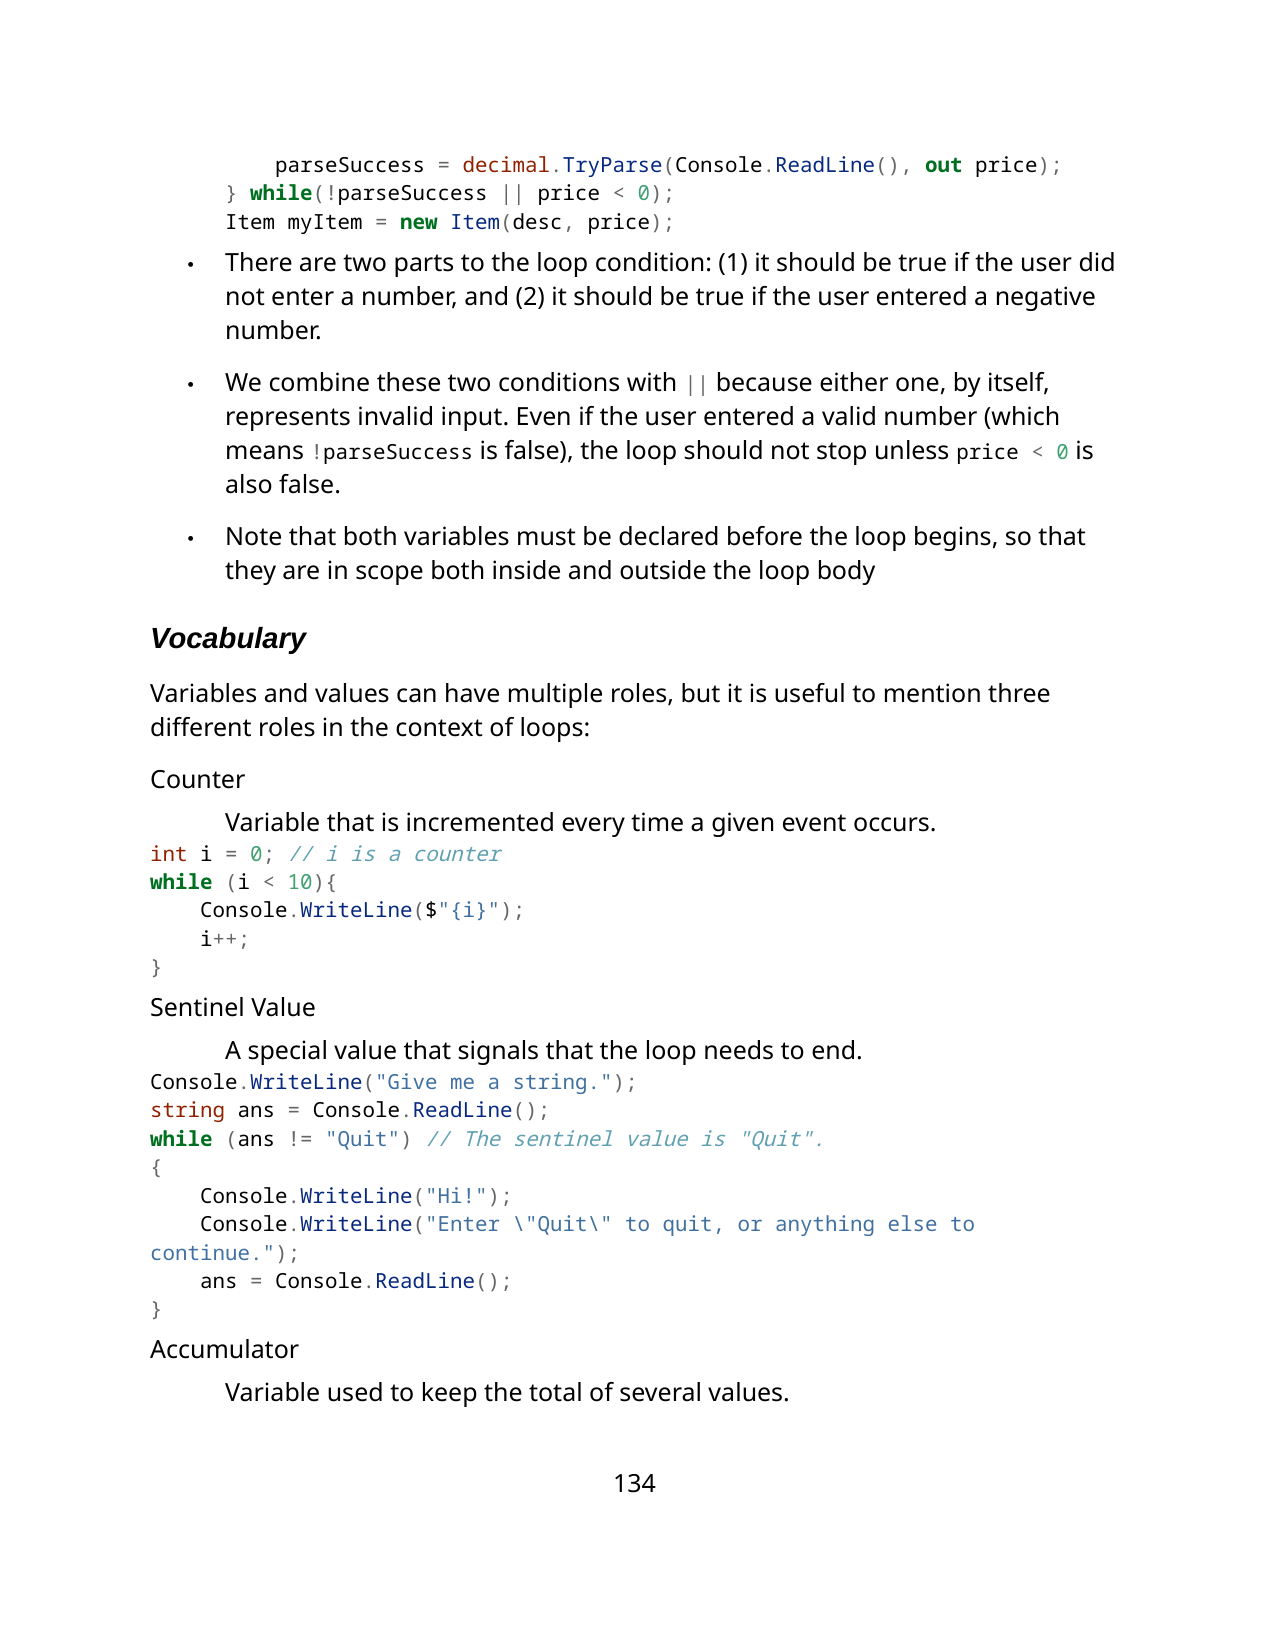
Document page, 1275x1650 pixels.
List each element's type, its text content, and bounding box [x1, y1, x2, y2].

text { [150, 1152, 1125, 1181]
text ans = Console.ReadLine(); [150, 1266, 1125, 1294]
subtitle Vocabulary [150, 621, 1125, 654]
list We combine these two conditions with || because either one, by itself, represents invalid input. Even if the user entered a valid number (which means !parseSuccess is false), the loop should not stop unless price < 0 is also false. [187, 364, 1125, 501]
text Console.WriteLine("Hi!"); [150, 1181, 1125, 1209]
text Variable that is incremented every time a given event occurs. [225, 805, 1125, 839]
text Counter [150, 762, 1125, 796]
text int i = 0; // i is a counter [150, 839, 1125, 867]
list } while(!parseSuccess || price < 0); [187, 178, 1125, 207]
text Variable used to keep the total of several values. [225, 1375, 1125, 1409]
text } [150, 1294, 1125, 1323]
text Console.WriteLine("Give me a string."); [150, 1067, 1125, 1095]
text } [150, 952, 1125, 981]
text while (ans != "Quit") // The sentinel value is "Quit". [150, 1124, 1125, 1152]
text Accumulator [150, 1332, 1125, 1366]
list Note that both variables must be declared before the loop begins, so that they are in scope both inside and outside the loop body [187, 518, 1125, 587]
text while (i < 10){ [150, 867, 1125, 896]
text Console.WriteLine("Enter \"Quit\" to quit, or anything else to continue."); [150, 1209, 1125, 1266]
text A special value that signals that the loop needs to end. [225, 1033, 1125, 1067]
list parseSuccess = decimal.TryParse(Console.ReadLine(), out price); [187, 150, 1125, 178]
list There are two parts to the loop condition: (1) it should be true if the user did not enter a number, and (2) it should be true if the user entered a negative number. [187, 244, 1125, 346]
text Sentinel Value [150, 990, 1125, 1024]
text i++; [150, 924, 1125, 952]
text string ans = Console.ReadLine(); [150, 1095, 1125, 1124]
list Item myItem = new Item(desc, price); [187, 207, 1125, 235]
text Variables and values can have multiple roles, but it is useful to mention three different roles in the context of loops: [150, 676, 1125, 744]
text Console.WriteLine($"{i}"); [150, 896, 1125, 924]
